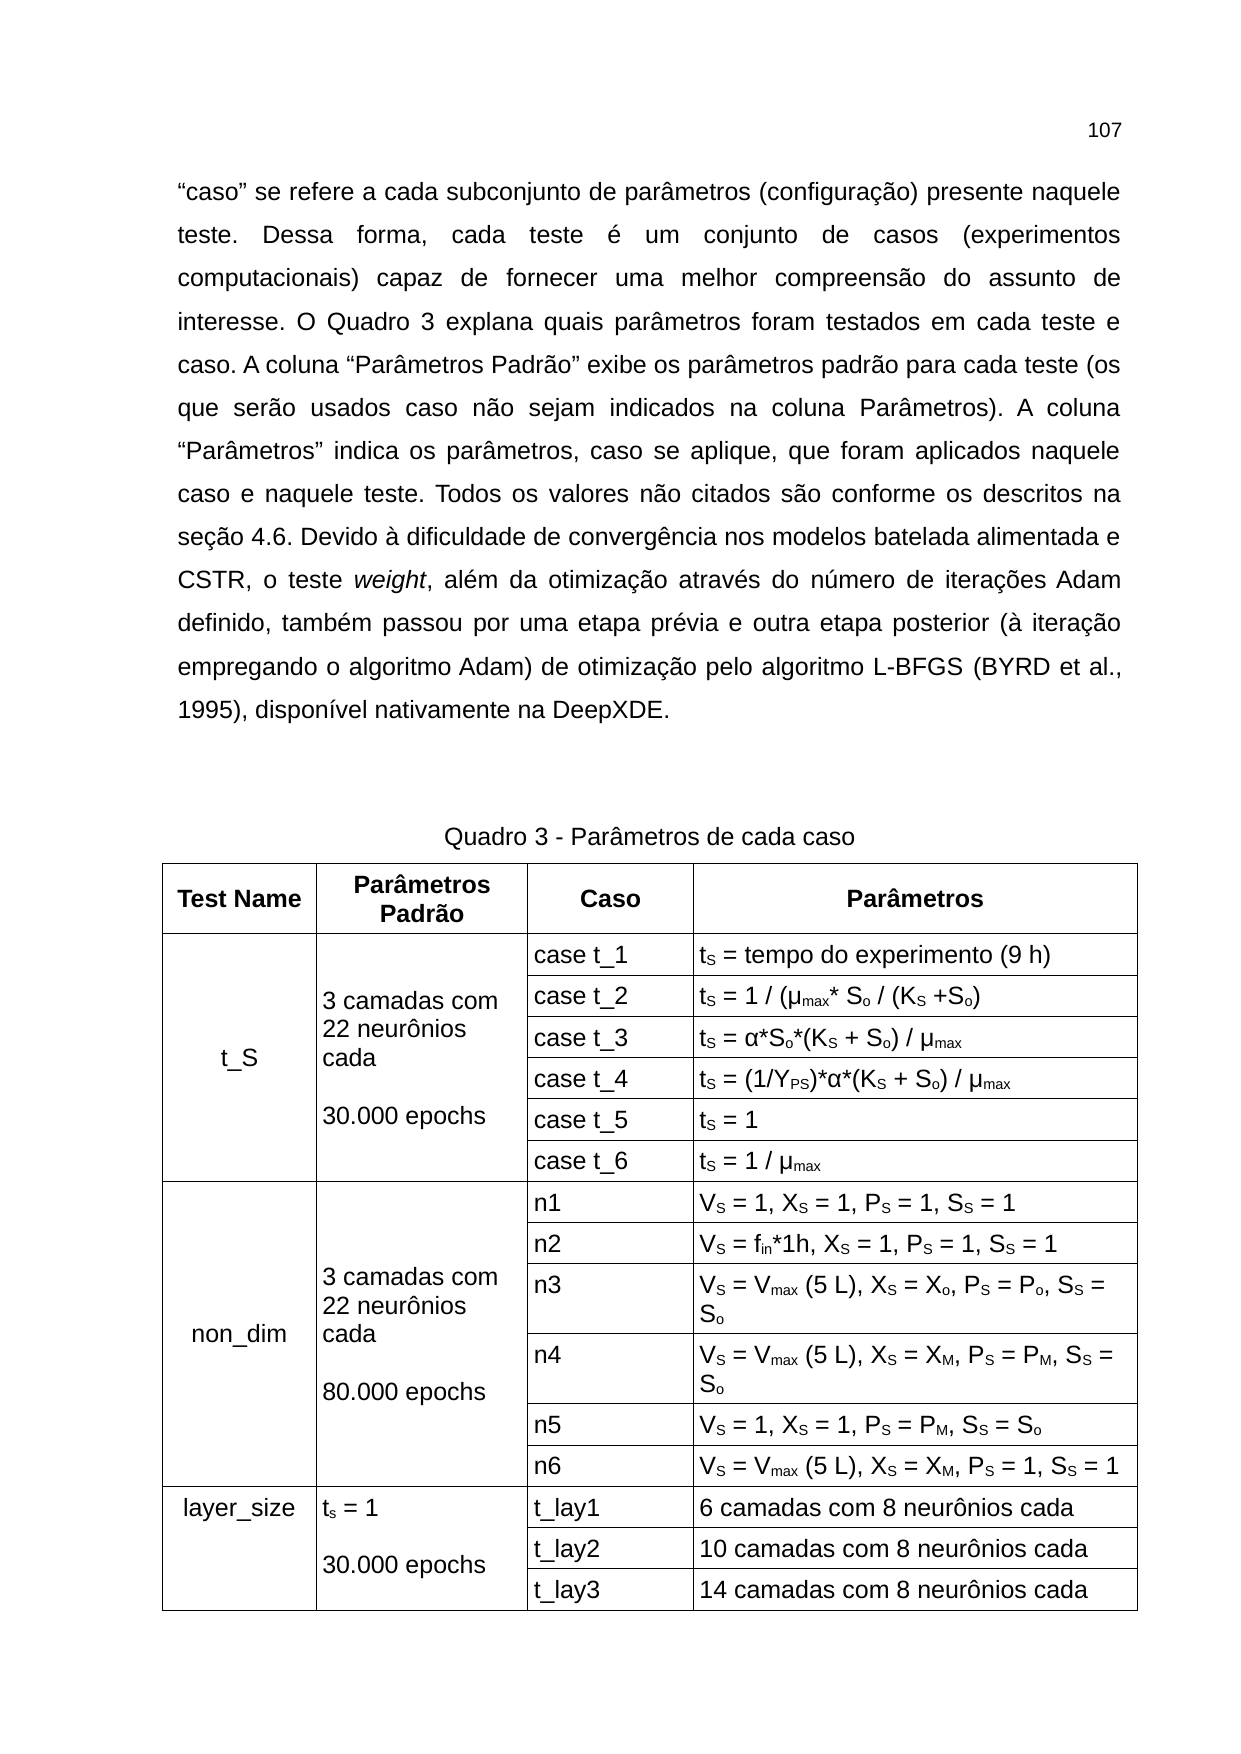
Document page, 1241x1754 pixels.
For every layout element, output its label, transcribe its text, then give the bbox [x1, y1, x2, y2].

table_cell case t_2 [528, 976, 693, 1016]
table_cell n1 [528, 1182, 693, 1222]
table_cell VS = 1, XS = 1, PS = PM, SS = So [694, 1404, 1137, 1444]
table_cell n4 [528, 1334, 693, 1403]
table_cell tS = tempo do experimento (9 h) [694, 934, 1137, 974]
table_cell tS = α*So*(KS + So) / μmax [694, 1017, 1137, 1057]
table_cell t_lay1 [528, 1487, 693, 1527]
table_cell tS = 1 [694, 1099, 1137, 1139]
text Quadro 3 - Parâmetros de cada caso [177, 822, 1122, 851]
table_header Test Name [163, 864, 316, 933]
table_header Parâmetros Padrão [317, 864, 527, 933]
table_cell tS = 1 / (μmax* So / (KS +So) [694, 976, 1137, 1016]
table_cell case t_1 [528, 934, 693, 974]
table_cell VS = 1, XS = 1, PS = 1, SS = 1 [694, 1182, 1137, 1222]
table_cell case t_6 [528, 1141, 693, 1181]
table_cell n3 [528, 1264, 693, 1333]
table_cell 14 camadas com 8 neurônios cada [694, 1569, 1137, 1609]
table_cell case t_5 [528, 1099, 693, 1139]
table_cell ts = 1 30.000 epochs [317, 1487, 527, 1609]
table_cell n5 [528, 1404, 693, 1444]
table_cell case t_3 [528, 1017, 693, 1057]
table_cell non_dim [163, 1182, 316, 1486]
table_cell tS = 1 / μmax [694, 1141, 1137, 1181]
table_cell t_lay2 [528, 1528, 693, 1568]
table_cell 10 camadas com 8 neurônios cada [694, 1528, 1137, 1568]
table_cell 6 camadas com 8 neurônios cada [694, 1487, 1137, 1527]
table_cell t_lay3 [528, 1569, 693, 1609]
table_cell VS = fin*1h, XS = 1, PS = 1, SS = 1 [694, 1223, 1137, 1263]
table_cell VS = Vmax (5 L), XS = XM, PS = 1, SS = 1 [694, 1446, 1137, 1486]
table_cell VS = Vmax (5 L), XS = XM, PS = PM, SS = So [694, 1334, 1137, 1403]
table_cell 3 camadas com 22 neurônios cada 80.000 epochs [317, 1182, 527, 1486]
table_cell t_S [163, 934, 316, 1181]
table_cell tS = (1/YPS)*α*(KS + So) / μmax [694, 1058, 1137, 1098]
table_cell n6 [528, 1446, 693, 1486]
table_header Caso [528, 864, 693, 933]
table_cell 3 camadas com 22 neurônios cada 30.000 epochs [317, 934, 527, 1181]
table_cell layer_size [163, 1487, 316, 1609]
table_header Parâmetros [694, 864, 1137, 933]
text “caso” se refere a cada subconjunto de parâmetros (configuração) presente naquele teste. Dessa forma, cada teste é um conjunto de casos (experimentos computacionais) capaz de fornecer uma melhor compreensão do assunto de interesse. O Quadro 3 explana quais parâmetros foram testados em cada teste e caso. A coluna “Parâmetros Padrão” exibe os parâmetros padrão para cada teste (os que serão usados caso não sejam indicados na coluna Parâmetros). A coluna “Parâmetros” indica os parâmetros, caso se aplique, que foram aplicados naquele caso e naquele teste. Todos os valores não citados são conforme os descritos na seção 4.6. Devido à dificuldade de convergência nos modelos batelada alimentada e CSTR, o teste weight, além da otimização através do número de iterações Adam definido, também passou por uma etapa prévia e outra etapa posterior (à iteração empregando o algoritmo Adam) de otimização pelo algoritmo L-BFGS (BYRD et al., 1995), disponível nativamente na DeepXDE. [177, 177, 1122, 723]
table_cell n2 [528, 1223, 693, 1263]
table_cell VS = Vmax (5 L), XS = Xo, PS = Po, SS = So [694, 1264, 1137, 1333]
table_cell case t_4 [528, 1058, 693, 1098]
